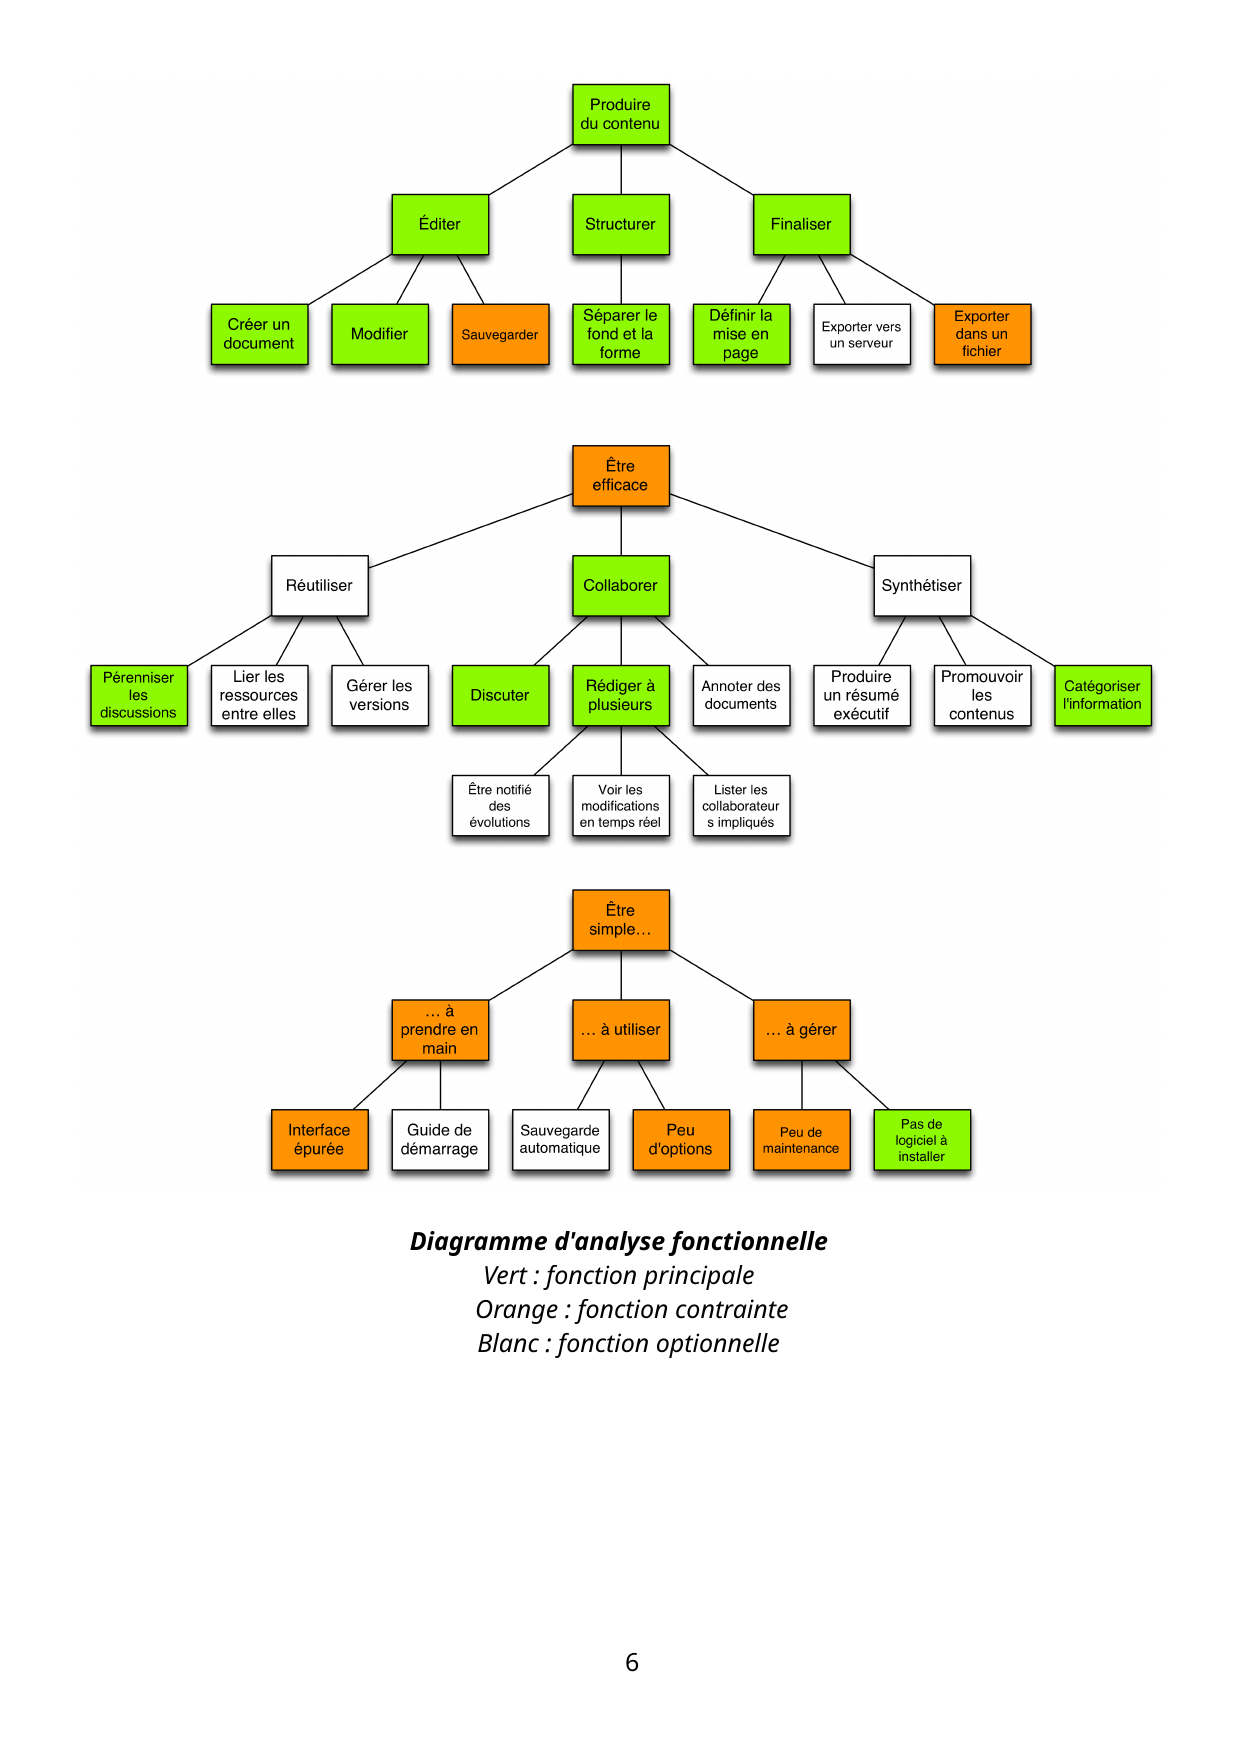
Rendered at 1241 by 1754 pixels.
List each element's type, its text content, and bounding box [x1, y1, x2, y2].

text Blanc : fonction optionnelle [75, 1326, 1166, 1360]
text Vert : fonction principale [75, 1258, 1166, 1292]
text Diagramme d'analyse fonctionnelle [75, 1224, 1166, 1258]
text Orange : fonction contrainte [75, 1292, 1166, 1326]
picture [75, 75, 1166, 1190]
